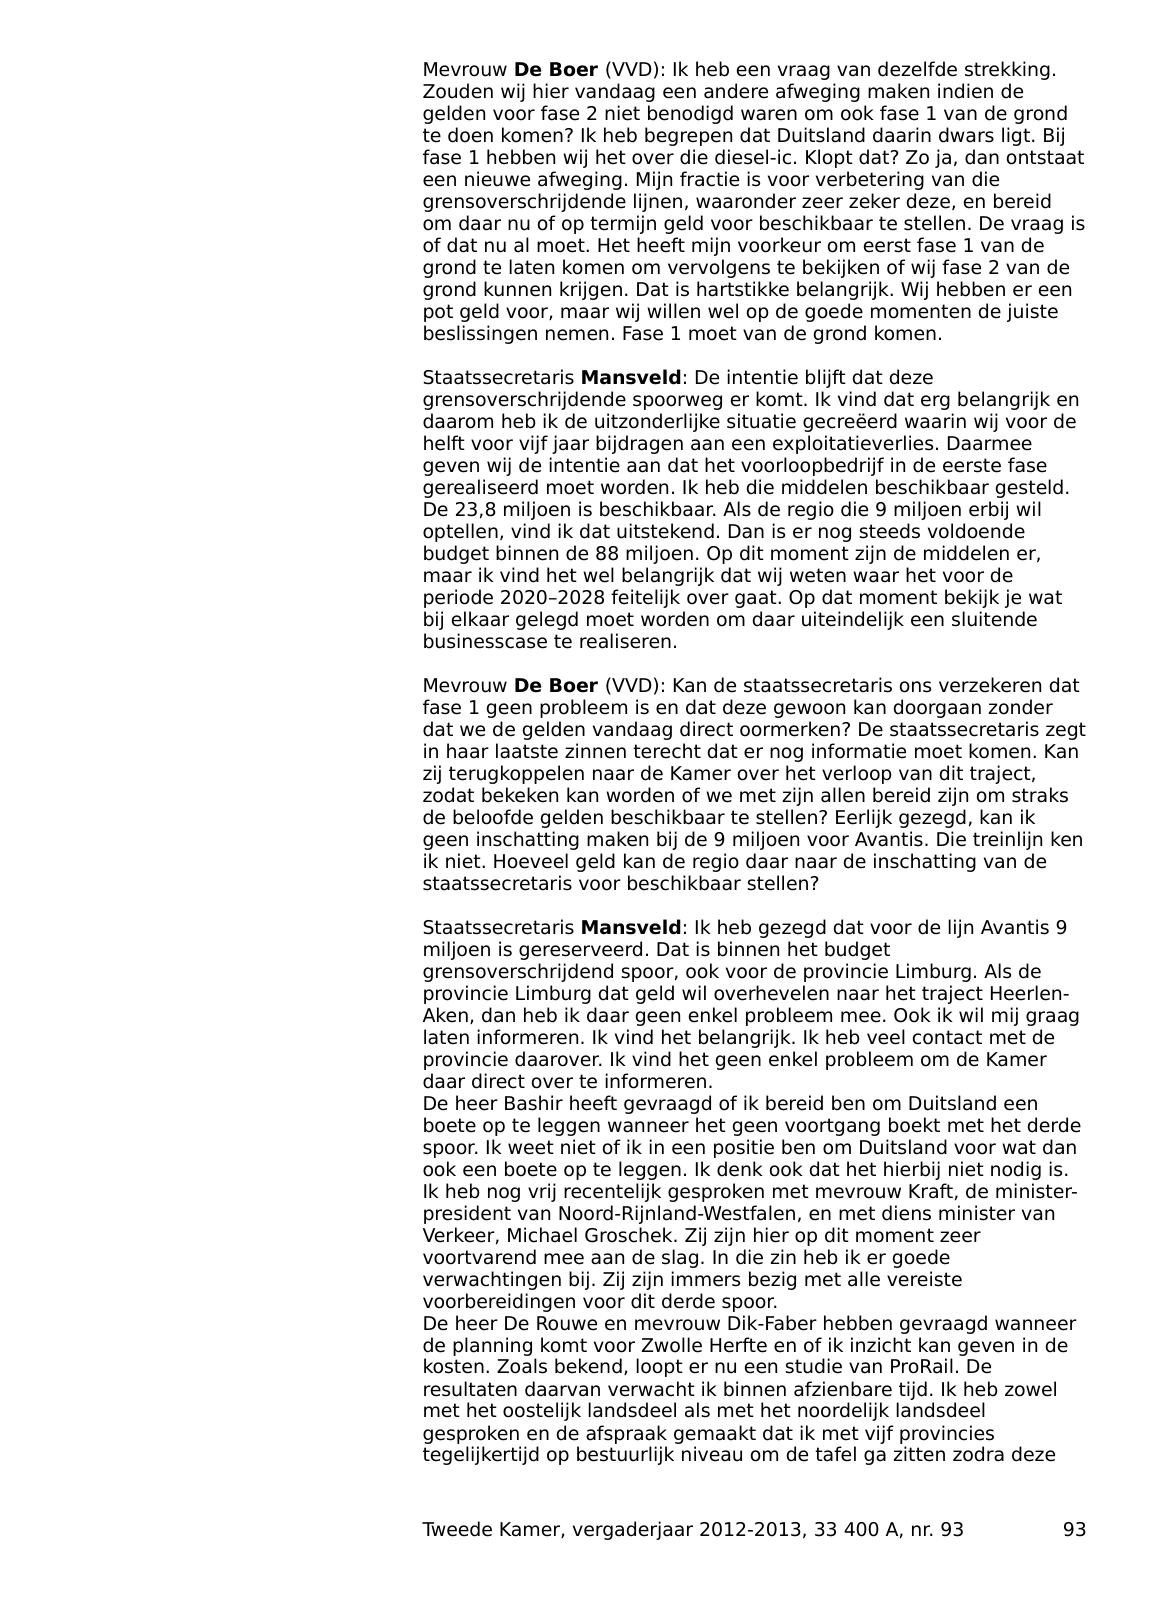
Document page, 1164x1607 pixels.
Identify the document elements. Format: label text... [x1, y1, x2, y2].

text Staatssecretaris Mansveld: De intentie blijft dat deze grensoverschrijdende spoorweg er komt. Ik vind dat erg belangrijk en daarom heb ik de uitzonderlijke situatie gecreëerd waarin wij voor de helft voor vijf jaar bijdragen aan een exploitatieverlies. Daarmee geven wij de intentie aan dat het voorloopbedrijf in de eerste fase gerealiseerd moet worden. Ik heb die middelen beschikbaar gesteld. De 23,8 miljoen is beschikbaar. Als de regio die 9 miljoen erbij wil optellen, vind ik dat uitstekend. Dan is er nog steeds voldoende budget binnen de 88 miljoen. Op dit moment zijn de middelen er, maar ik vind het wel belangrijk dat wij weten waar het voor de periode 2020–2028 feitelijk over gaat. Op dat moment bekijk je wat bij elkaar gelegd moet worden om daar uiteindelijk een sluitende businesscase te realiseren. [422, 367, 1087, 653]
text Mevrouw De Boer (VVD): Kan de staatssecretaris ons verzekeren dat fase 1 geen probleem is en dat deze gewoon kan doorgaan zonder dat we de gelden vandaag direct oormerken? De staatssecretaris zegt in haar laatste zinnen terecht dat er nog informatie moet komen. Kan zij terugkoppelen naar de Kamer over het verloop van dit traject, zodat bekeken kan worden of we met zijn allen bereid zijn om straks de beloofde gelden beschikbaar te stellen? Eerlijk gezegd, kan ik geen inschatting maken bij de 9 miljoen voor Avantis. Die treinlijn ken ik niet. Hoeveel geld kan de regio daar naar de inschatting van de staatssecretaris voor beschikbaar stellen? [422, 675, 1087, 895]
text De heer De Rouwe en mevrouw Dik-Faber hebben gevraagd wanneer de planning komt voor Zwolle Herfte en of ik inzicht kan geven in de kosten. Zoals bekend, loopt er nu een studie van ProRail. De resultaten daarvan verwacht ik binnen afzienbare tijd. Ik heb zowel met het oostelijk landsdeel als met het noordelijk landsdeel gesproken en de afspraak gemaakt dat ik met vijf provincies tegelijkertijd op bestuurlijk niveau om de tafel ga zitten zodra deze [422, 1312, 1087, 1466]
text Mevrouw De Boer (VVD): Ik heb een vraag van dezelfde strekking. Zouden wij hier vandaag een andere afweging maken indien de gelden voor fase 2 niet benodigd waren om ook fase 1 van de grond te doen komen? Ik heb begrepen dat Duitsland daarin dwars ligt. Bij fase 1 hebben wij het over die diesel-ic. Klopt dat? Zo ja, dan ontstaat een nieuwe afweging. Mijn fractie is voor verbetering van die grensoverschrijdende lijnen, waaronder zeer zeker deze, en bereid om daar nu of op termijn geld voor beschikbaar te stellen. De vraag is of dat nu al moet. Het heeft mijn voorkeur om eerst fase 1 van de grond te laten komen om vervolgens te bekijken of wij fase 2 van de grond kunnen krijgen. Dat is hartstikke belangrijk. Wij hebben er een pot geld voor, maar wij willen wel op de goede momenten de juiste beslissingen nemen. Fase 1 moet van de grond komen. [422, 59, 1087, 345]
text Staatssecretaris Mansveld: Ik heb gezegd dat voor de lijn Avantis 9 miljoen is gereserveerd. Dat is binnen het budget grensoverschrijdend spoor, ook voor de provincie Limburg. Als de provincie Limburg dat geld wil overhevelen naar het traject Heerlen-Aken, dan heb ik daar geen enkel probleem mee. Ook ik wil mij graag laten informeren. Ik vind het belangrijk. Ik heb veel contact met de provincie daarover. Ik vind het geen enkel probleem om de Kamer daar direct over te informeren. [422, 917, 1087, 1093]
text De heer Bashir heeft gevraagd of ik bereid ben om Duitsland een boete op te leggen wanneer het geen voortgang boekt met het derde spoor. Ik weet niet of ik in een positie ben om Duitsland voor wat dan ook een boete op te leggen. Ik denk ook dat het hierbij niet nodig is. Ik heb nog vrij recentelijk gesproken met mevrouw Kraft, de minister-president van Noord-Rijnland-Westfalen, en met diens minister van Verkeer, Michael Groschek. Zij zijn hier op dit moment zeer voortvarend mee aan de slag. In die zin heb ik er goede verwachtingen bij. Zij zijn immers bezig met alle vereiste voorbereidingen voor dit derde spoor. [422, 1093, 1087, 1312]
